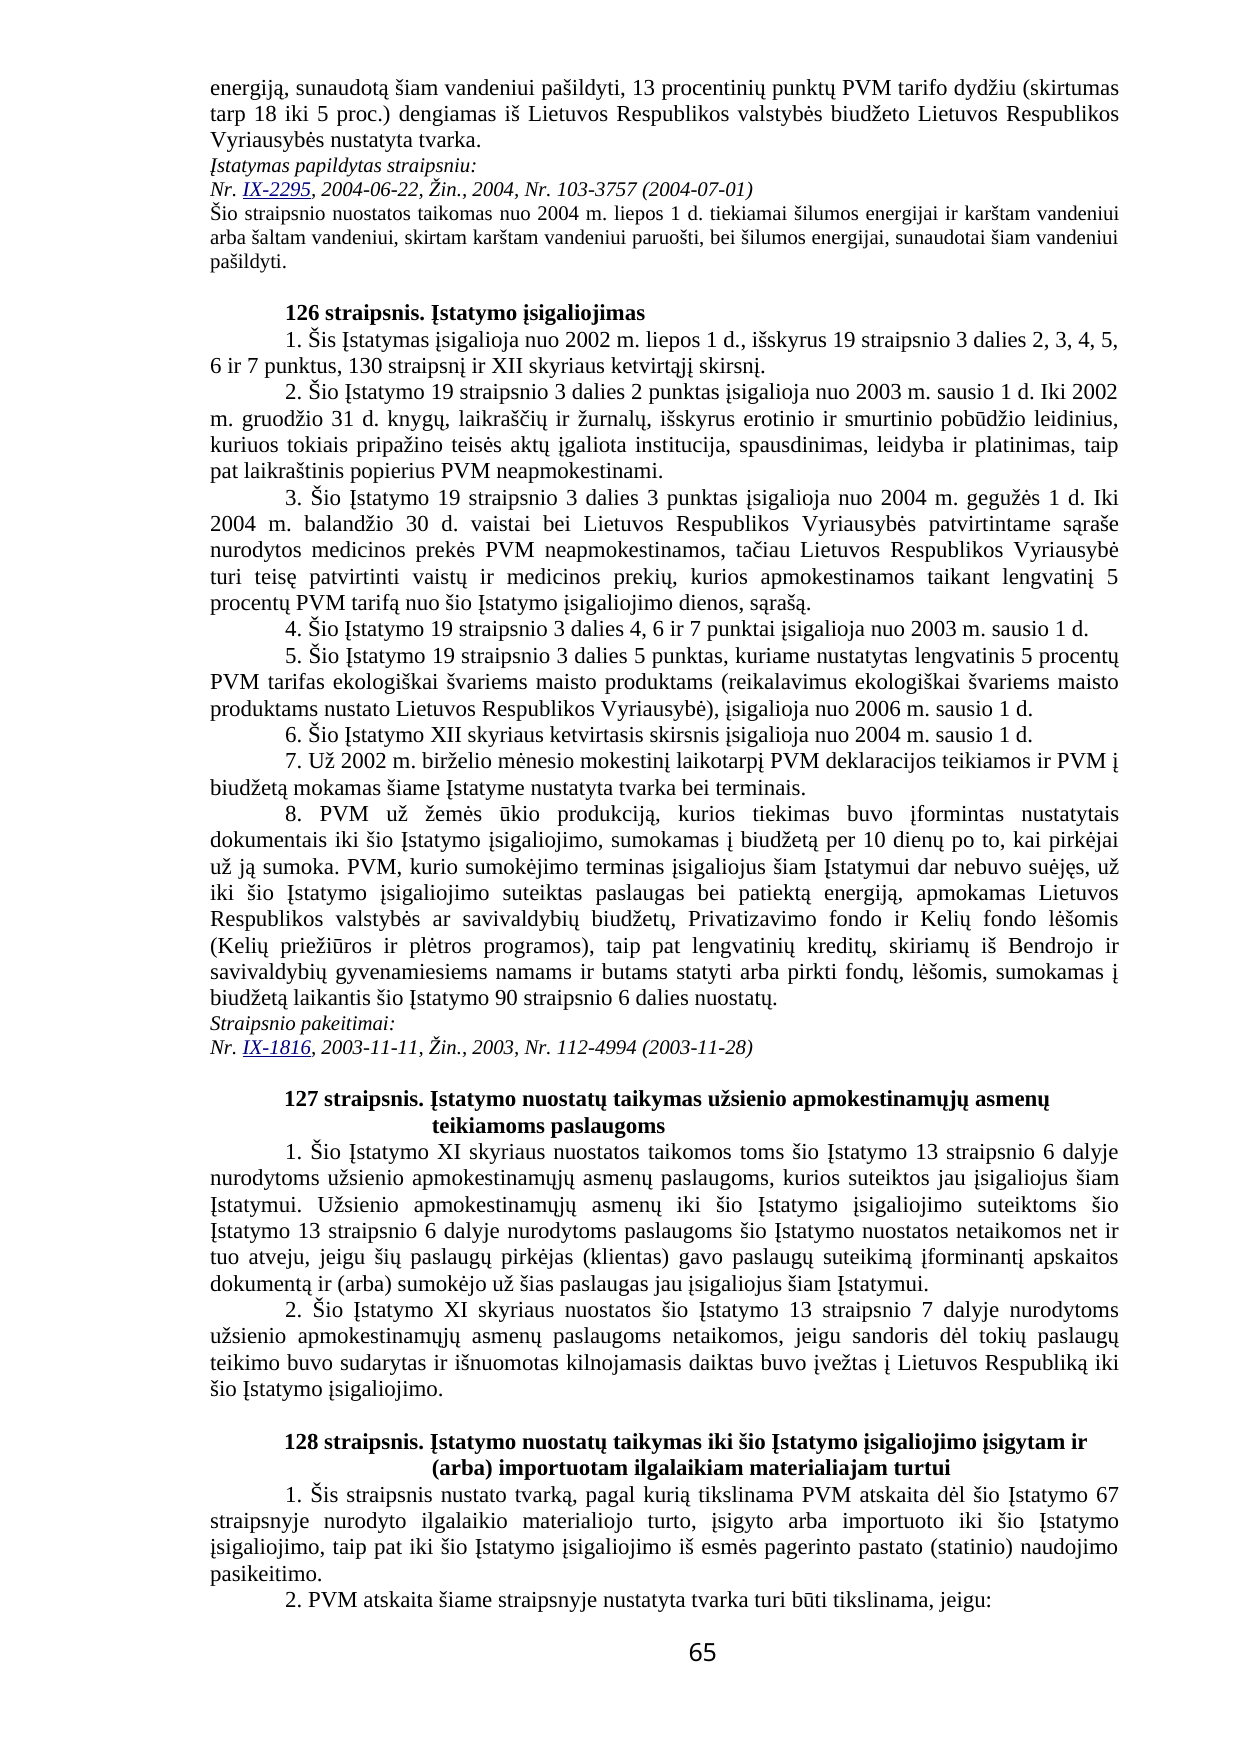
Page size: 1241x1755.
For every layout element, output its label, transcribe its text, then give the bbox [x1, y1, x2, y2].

text energiją, sunaudotą šiam vandeniui pašildyti, 13 procentinių punktų PVM tarifo dydžiu (skirtumas tarp 18 iki 5 proc.) dengiamas iš Lietuvos Respublikos valstybės biudžeto Lietuvos Respublikos Vyriausybės nustatyta tvarka. [210, 73, 1120, 153]
text 2. PVM atskaita šiame straipsnyje nustatyta tvarka turi būti tikslinama, jeigu: [210, 1586, 1120, 1612]
text 1. Šio Įstatymo XI skyriaus nuostatos taikomos toms šio Įstatymo 13 straipsnio 6 dalyje nurodytoms užsienio apmokestinamųjų asmenų paslaugoms, kurios suteiktos jau įsigaliojus šiam Įstatymui. Užsienio apmokestinamųjų asmenų iki šio Įstatymo įsigaliojimo suteiktoms šio Įstatymo 13 straipsnio 6 dalyje nurodytoms paslaugoms šio Įstatymo nuostatos netaikomos net ir tuo atveju, jeigu šių paslaugų pirkėjas (klientas) gavo paslaugų suteikimą įforminantį apskaitos dokumentą ir (arba) sumokėjo už šias paslaugas jau įsigaliojus šiam Įstatymui. [210, 1138, 1120, 1296]
text 128 straipsnis. Įstatymo nuostatų taikymas iki šio Įstatymo įsigaliojimo įsigytam ir [210, 1428, 1120, 1454]
text (arba) importuotam ilgalaikiam materialiajam turtui [210, 1454, 1120, 1481]
text 2. Šio Įstatymo 19 straipsnio 3 dalies 2 punktas įsigalioja nuo 2003 m. sausio 1 d. Iki 2002 m. gruodžio 31 d. knygų, laikraščių ir žurnalų, išskyrus erotinio ir smurtinio pobūdžio leidinius, kuriuos tokiais pripažino teisės aktų įgaliota institucija, spausdinimas, leidyba ir platinimas, taip pat laikraštinis popierius PVM neapmokestinami. [210, 378, 1120, 484]
text 4. Šio Įstatymo 19 straipsnio 3 dalies 4, 6 ir 7 punktai įsigalioja nuo 2003 m. sausio 1 d. [210, 616, 1120, 642]
text 1. Šis Įstatymas įsigalioja nuo 2002 m. liepos 1 d., išskyrus 19 straipsnio 3 dalies 2, 3, 4, 5, 6 ir 7 punktus, 130 straipsnį ir XII skyriaus ketvirtąjį skirsnį. [210, 326, 1120, 378]
text teikiamoms paslaugoms [210, 1112, 1120, 1138]
text Įstatymas papildytas straipsniu: [210, 153, 1120, 177]
text 2. Šio Įstatymo XI skyriaus nuostatos šio Įstatymo 13 straipsnio 7 dalyje nurodytoms užsienio apmokestinamųjų asmenų paslaugoms netaikomos, jeigu sandoris dėl tokių paslaugų teikimo buvo sudarytas ir išnuomotas kilnojamasis daiktas buvo įvežtas į Lietuvos Respubliką iki šio Įstatymo įsigaliojimo. [210, 1296, 1120, 1402]
text 1. Šis straipsnis nustato tvarką, pagal kurią tikslinama PVM atskaita dėl šio Įstatymo 67 straipsnyje nurodyto ilgalaikio materialiojo turto, įsigyto arba importuoto iki šio Įstatymo įsigaliojimo, taip pat iki šio Įstatymo įsigaliojimo iš esmės pagerinto pastato (statinio) naudojimo pasikeitimo. [210, 1481, 1120, 1586]
text Nr. IX-1816, 2003-11-11, Žin., 2003, Nr. 112-4994 (2003-11-28) [210, 1035, 1120, 1059]
text Šio straipsnio nuostatos taikomas nuo 2004 m. liepos 1 d. tiekiamai šilumos energijai ir karštam vandeniui arba šaltam vandeniui, skirtam karštam vandeniui paruošti, bei šilumos energijai, sunaudotai šiam vandeniui pašildyti. [210, 201, 1120, 273]
text 5. Šio Įstatymo 19 straipsnio 3 dalies 5 punktas, kuriame nustatytas lengvatinis 5 procentų PVM tarifas ekologiškai švariems maisto produktams (reikalavimus ekologiškai švariems maisto produktams nustato Lietuvos Respublikos Vyriausybė), įsigalioja nuo 2006 m. sausio 1 d. [210, 642, 1120, 721]
text 126 straipsnis. Įstatymo įsigaliojimas [210, 299, 1120, 326]
text 3. Šio Įstatymo 19 straipsnio 3 dalies 3 punktas įsigalioja nuo 2004 m. gegužės 1 d. Iki 2004 m. balandžio 30 d. vaistai bei Lietuvos Respublikos Vyriausybės patvirtintame sąraše nurodytos medicinos prekės PVM neapmokestinamos, tačiau Lietuvos Respublikos Vyriausybė turi teisę patvirtinti vaistų ir medicinos prekių, kurios apmokestinamos taikant lengvatinį 5 procentų PVM tarifą nuo šio Įstatymo įsigaliojimo dienos, sąrašą. [210, 484, 1120, 616]
text Nr. IX-2295, 2004-06-22, Žin., 2004, Nr. 103-3757 (2004-07-01) [210, 177, 1120, 201]
text 8. PVM už žemės ūkio produkciją, kurios tiekimas buvo įformintas nustatytais dokumentais iki šio Įstatymo įsigaliojimo, sumokamas į biudžetą per 10 dienų po to, kai pirkėjai už ją sumoka. PVM, kurio sumokėjimo terminas įsigaliojus šiam Įstatymui dar nebuvo suėjęs, už iki šio Įstatymo įsigaliojimo suteiktas paslaugas bei patiektą energiją, apmokamas Lietuvos Respublikos valstybės ar savivaldybių biudžetų, Privatizavimo fondo ir Kelių fondo lėšomis (Kelių priežiūros ir plėtros programos), taip pat lengvatinių kreditų, skiriamų iš Bendrojo ir savivaldybių gyvenamiesiems namams ir butams statyti arba pirkti fondų, lėšomis, sumokamas į biudžetą laikantis šio Įstatymo 90 straipsnio 6 dalies nuostatų. [210, 800, 1120, 1011]
text 127 straipsnis. Įstatymo nuostatų taikymas užsienio apmokestinamųjų asmenų [210, 1085, 1120, 1112]
text Straipsnio pakeitimai: [210, 1011, 1120, 1035]
text 6. Šio Įstatymo XII skyriaus ketvirtasis skirsnis įsigalioja nuo 2004 m. sausio 1 d. [210, 721, 1120, 747]
text 7. Už 2002 m. birželio mėnesio mokestinį laikotarpį PVM deklaracijos teikiamos ir PVM į biudžetą mokamas šiame Įstatyme nustatyta tvarka bei terminais. [210, 747, 1120, 800]
